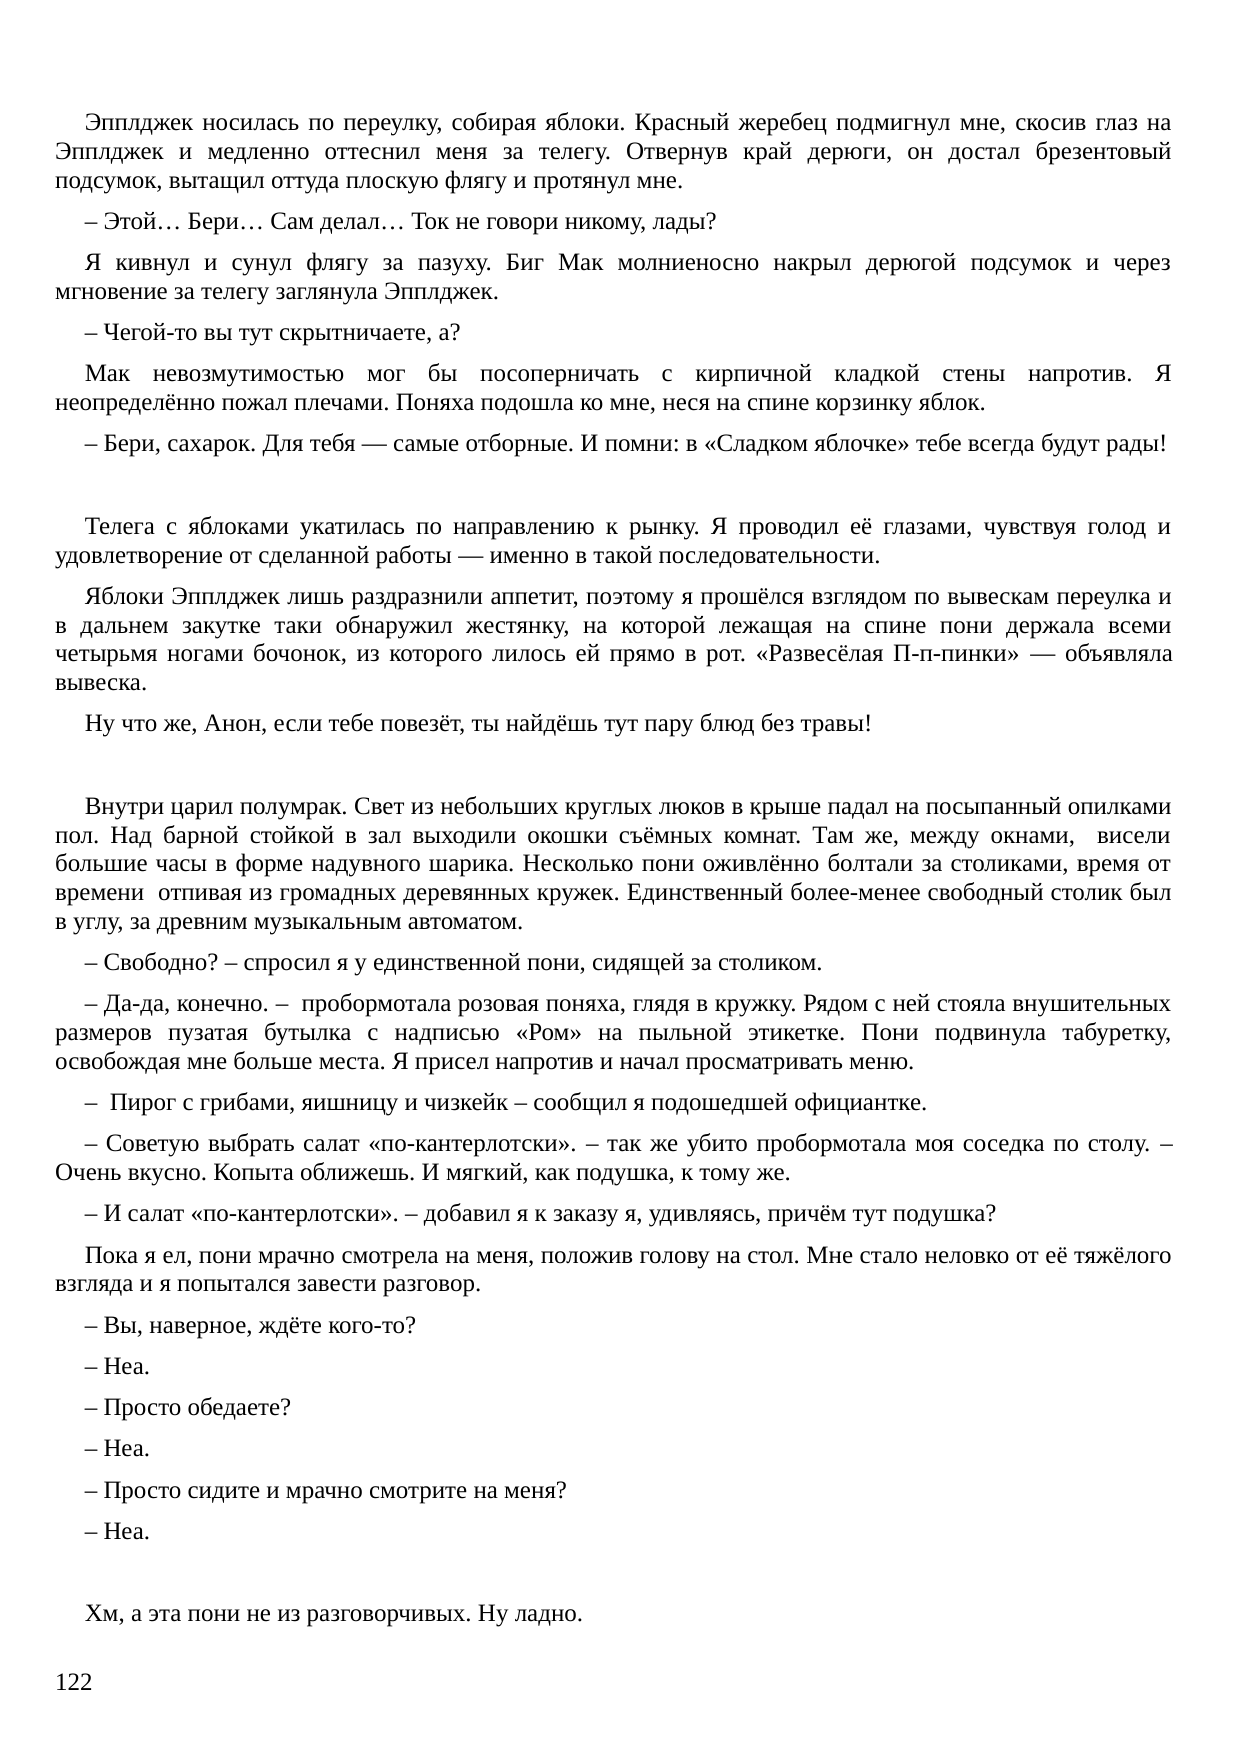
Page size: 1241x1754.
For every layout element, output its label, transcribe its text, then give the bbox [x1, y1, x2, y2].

text – Пирог с грибами, яишницу и чизкейк – сообщил я подошедшей официантке. [55, 1087, 1173, 1116]
text – Неа. [55, 1433, 1173, 1462]
text Ну что же, Анон, если тебе повезёт, ты найдёшь тут пару блюд без травы! [55, 708, 1173, 737]
text Внутри царил полумрак. Свет из небольших круглых люков в крыше падал на посыпанный опилками пол. Над барной стойкой в зал выходили окошки съёмных комнат. Там же, между окнами, висели большие часы в форме надувного шарика. Несколько пони оживлённо болтали за столиками, время от времени отпивая из громадных деревянных кружек. Единственный более-менее свободный столик был в углу, за древним музыкальным автоматом. [55, 791, 1173, 935]
text Пока я ел, пони мрачно смотрела на меня, положив голову на стол. Мне стало неловко от её тяжёлого взгляда и я попытался завести разговор. [55, 1240, 1173, 1297]
text Я кивнул и сунул флягу за пазуху. Биг Мак молниеносно накрыл дерюгой подсумок и через мгновение за телегу заглянула Эпплджек. [55, 247, 1173, 305]
text Яблоки Эпплджек лишь раздразнили аппетит, поэтому я прошёлся взглядом по вывескам переулка и в дальнем закутке таки обнаружил жестянку, на которой лежащая на спине пони держала всеми четырьмя ногами бочонок, из которого лилось ей прямо в рот. «Развесёлая П-п-пинки» — объявляла вывеска. [55, 581, 1173, 696]
text – Просто обедаете? [55, 1392, 1173, 1421]
text – Этой… Бери… Сам делал… Ток не говори никому, лады? [55, 206, 1173, 235]
text – Советую выбрать салат «по-кантерлотски». – так же убито пробормотала моя соседка по столу. – Очень вкусно. Копыта оближешь. И мягкий, как подушка, к тому же. [55, 1128, 1173, 1186]
text – Неа. [55, 1516, 1173, 1545]
text – Бери, сахарок. Для тебя — самые отборные. И помни: в «Сладком яблочке» тебе всегда будут рады! [55, 428, 1173, 457]
text – Вы, наверное, ждёте кого-то? [55, 1310, 1173, 1338]
text – Чегой-то вы тут скрытничаете, а? [55, 317, 1173, 346]
text Хм, а эта пони не из разговорчивых. Ну ладно. [55, 1598, 1173, 1627]
text – Неа. [55, 1351, 1173, 1380]
text Телега с яблоками укатилась по направлению к рынку. Я проводил её глазами, чувствуя голод и удовлетворение от сделанной работы — именно в такой последовательности. [55, 511, 1173, 568]
text – Свободно? – спросил я у единственной пони, сидящей за столиком. [55, 947, 1173, 976]
text Эпплджек носилась по переулку, собирая яблоки. Красный жеребец подмигнул мне, скосив глаз на Эпплджек и медленно оттеснил меня за телегу. Отвернув край дерюги, он достал брезентовый подсумок, вытащил оттуда плоскую флягу и протянул мне. [55, 107, 1173, 193]
text – Просто сидите и мрачно смотрите на меня? [55, 1475, 1173, 1503]
text – И салат «по-кантерлотски». – добавил я к заказу я, удивляясь, причём тут подушка? [55, 1198, 1173, 1227]
text – Да-да, конечно. – пробормотала розовая поняха, глядя в кружку. Рядом с ней стояла внушительных размеров пузатая бутылка с надписью «Ром» на пыльной этикетке. Пони подвинула табуретку, освобождая мне больше места. Я присел напротив и начал просматривать меню. [55, 988, 1173, 1075]
text Мак невозмутимостью мог бы посоперничать с кирпичной кладкой стены напротив. Я неопределённо пожал плечами. Поняха подошла ко мне, неся на спине корзинку яблок. [55, 358, 1173, 416]
